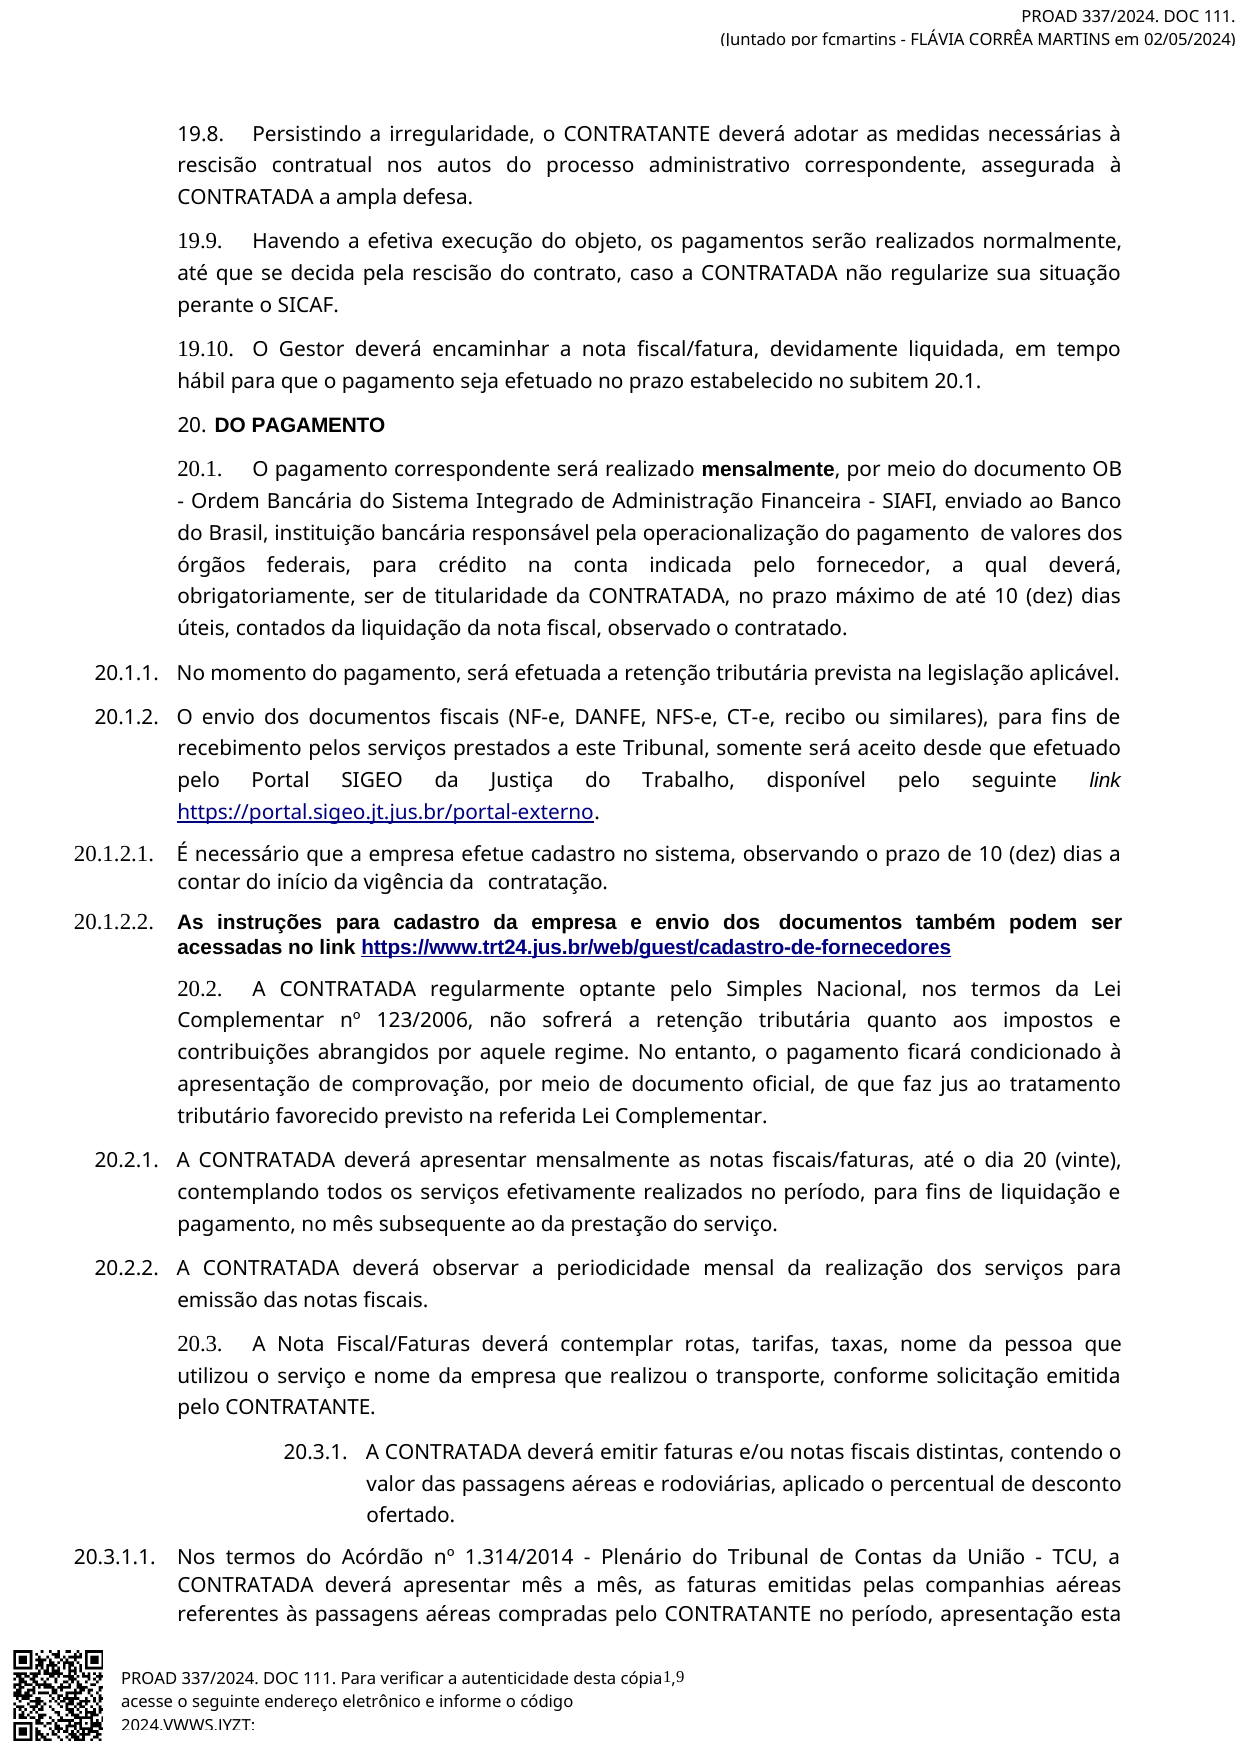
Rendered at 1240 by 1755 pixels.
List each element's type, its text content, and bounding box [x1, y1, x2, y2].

list O Gestor deverá encaminhar a nota fiscal/fatura, devidamente liquidada, em tempo hábil para que o pagamento seja efetuado no prazo estabelecido no subitem 20.1. [177, 334, 1122, 394]
list Havendo a efetiva execução do objeto, os pagamentos serão realizados normalmente, até que se decida pela rescisão do contrato, caso a CONTRATADA não regularize sua situação perante o SICAF. [177, 226, 1122, 318]
list DO PAGAMENTO [177, 410, 1239, 439]
list As instruções para cadastro da empresa e envio dos documentos também podem ser acessadas no link https://www.trt24.jus.br/web/guest/cadastro-de-fornecedores [74, 908, 1122, 958]
list A CONTRATADA deverá emitir faturas e/ou notas fiscais distintas, contendo o valor das passagens aéreas e rodoviárias, aplicado o percentual de desconto ofertado. [283, 1437, 1122, 1529]
list A Nota Fiscal/Faturas deverá contemplar rotas, tarifas, taxas, nome da pessoa que utilizou o serviço e nome da empresa que realizou o transporte, conforme solicitação emitida pelo CONTRATANTE. [177, 1329, 1122, 1421]
list No momento do pagamento, será efetuada a retenção tributária prevista na legislação aplicável. [94, 658, 1122, 686]
list A CONTRATADA regularmente optante pelo Simples Nacional, nos termos da Lei Complementar nº 123/2006, não sofrerá a retenção tributária quanto aos impostos e contribuições abrangidos por aquele regime. No entanto, o pagamento ficará condicionado à apresentação de comprovação, por meio de documento oficial, de que faz jus ao tratamento tributário favorecido previsto na referida Lei Complementar. [177, 974, 1122, 1129]
list O envio dos documentos fiscais (NF-e, DANFE, NFS-e, CT-e, recibo ou similares), para fins de recebimento pelos serviços prestados a este Tribunal, somente será aceito desde que efetuado pelo Portal SIGEO da Justiça do Trabalho, disponível pelo seguinte link https://portal.sigeo.jt.jus.br/portal-externo. [94, 702, 1122, 826]
list Persistindo a irregularidade, o CONTRATANTE deverá adotar as medidas necessárias à rescisão contratual nos autos do processo administrativo correspondente, assegurada à CONTRATADA a ampla defesa. [177, 119, 1122, 211]
list O pagamento correspondente será realizado mensalmente, por meio do documento OB - Ordem Bancária do Sistema Integrado de Administração Financeira - SIAFI, enviado ao Banco do Brasil, instituição bancária responsável pela operacionalização do pagamento de valores dos órgãos federais, para crédito na conta indicada pelo fornecedor, a qual deverá, obrigatoriamente, ser de titularidade da CONTRATADA, no prazo máximo de até 10 (dez) dias úteis, contados da liquidação da nota fiscal, observado o contratado. [177, 454, 1122, 642]
list É necessário que a empresa efetue cadastro no sistema, observando o prazo de 10 (dez) dias a contar do início da vigência da contratação. [74, 839, 1122, 896]
list A CONTRATADA deverá observar a periodicidade mensal da realização dos serviços para emissão das notas fiscais. [94, 1253, 1122, 1313]
list A CONTRATADA deverá apresentar mensalmente as notas fiscais/faturas, até o dia 20 (vinte), contemplando todos os serviços efetivamente realizados no período, para fins de liquidação e pagamento, no mês subsequente ao da prestação do serviço. [94, 1145, 1122, 1237]
list Nos termos do Acórdão nº 1.314/2014 - Plenário do Tribunal de Contas da União - TCU, a CONTRATADA deverá apresentar mês a mês, as faturas emitidas pelas companhias aéreas referentes às passagens aéreas compradas pelo CONTRATANTE no período, apresentação esta [74, 1542, 1122, 1627]
